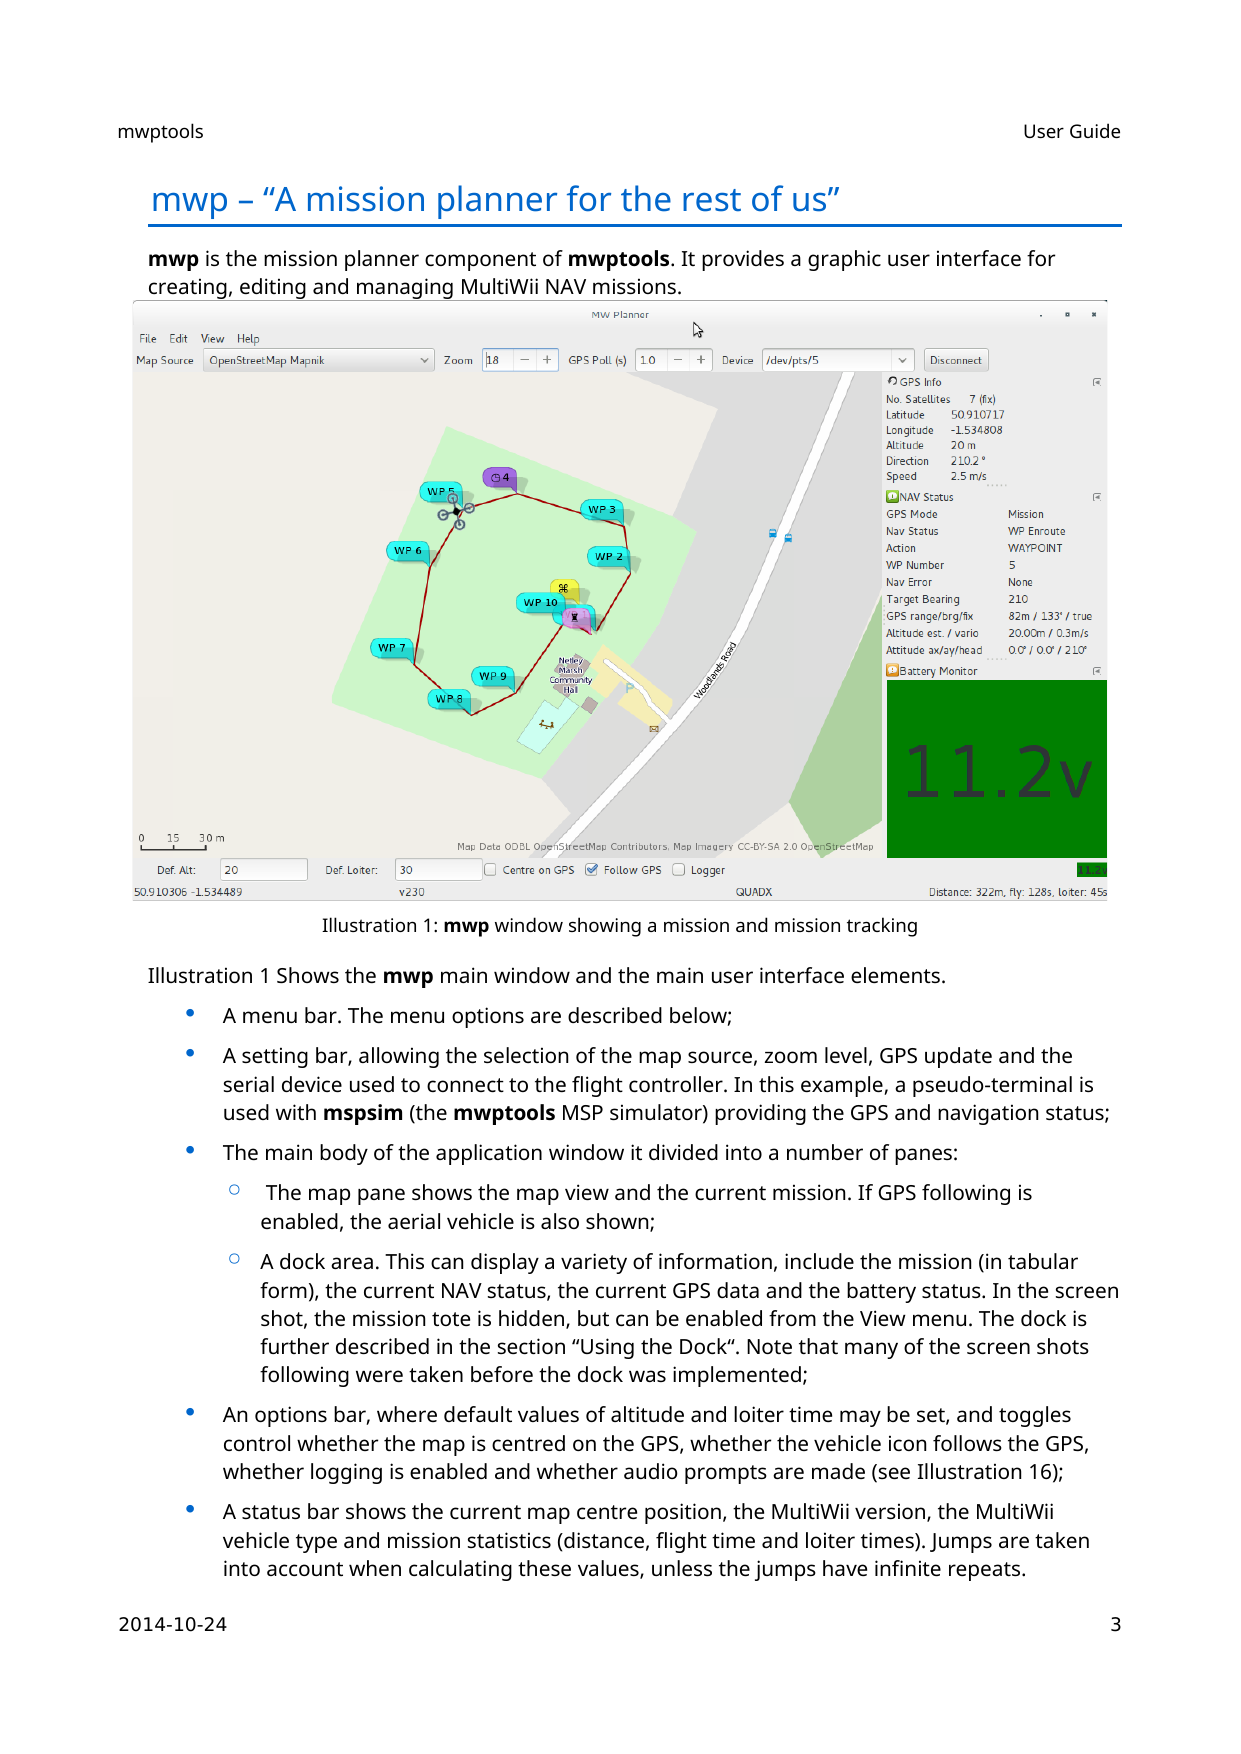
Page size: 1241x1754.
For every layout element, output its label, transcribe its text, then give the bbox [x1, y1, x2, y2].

subtitle mwp – “A mission planner for the rest of us” [148, 173, 1122, 224]
text Illustration 1 Shows the mwp main window and the main user interface elements. [148, 961, 1122, 989]
list The main body of the application window it divided into a number of panes: [185, 1138, 1122, 1167]
list The map pane shows the map view and the current mission. If GPS following is enabled, the aerial vehicle is also shown; [223, 1178, 1122, 1235]
list A setting bar, allowing the selection of the map source, zoom level, GPS update and the serial device used to connect to the flight controller. In this example, a pseudo-terminal is used with mspsim (the mwptools MSP simulator) providing the GPS and navigation status; [185, 1041, 1122, 1126]
list A status bar shows the current map centre position, the MultiWii version, the MultiWii vehicle type and mission statistics (distance, flight time and loiter times). Jumps are taken into account when calculating these values, unless the jumps have infinite repeats. [185, 1497, 1122, 1582]
list An options bar, where default values of altitude and loiter time may be set, and toggles control whether the map is centred on the GPS, whether the vehicle icon follows the GPS, whether logging is enabled and whether audio prompts are made (see Illustration 16); [185, 1401, 1122, 1486]
text Illustration 1: mwp window showing a mission and mission tracking [133, 901, 1107, 938]
list A menu bar. The menu options are described below; [185, 1001, 1122, 1029]
picture [132, 300, 1108, 901]
text mwp is the mission planner component of mwptools. It provides a graphic user interface for creating, editing and managing MultiWii NAV missions. [148, 244, 1122, 301]
list A dock area. This can display a variety of information, include the mission (in tabular form), the current NAV status, the current GPS data and the battery status. In the screen shot, the mission tote is hidden, but can be enabled from the View menu. The dock is further described in the section “Using the Dock“. Note that many of the screen shots following were taken before the dock was implemented; [223, 1247, 1122, 1389]
